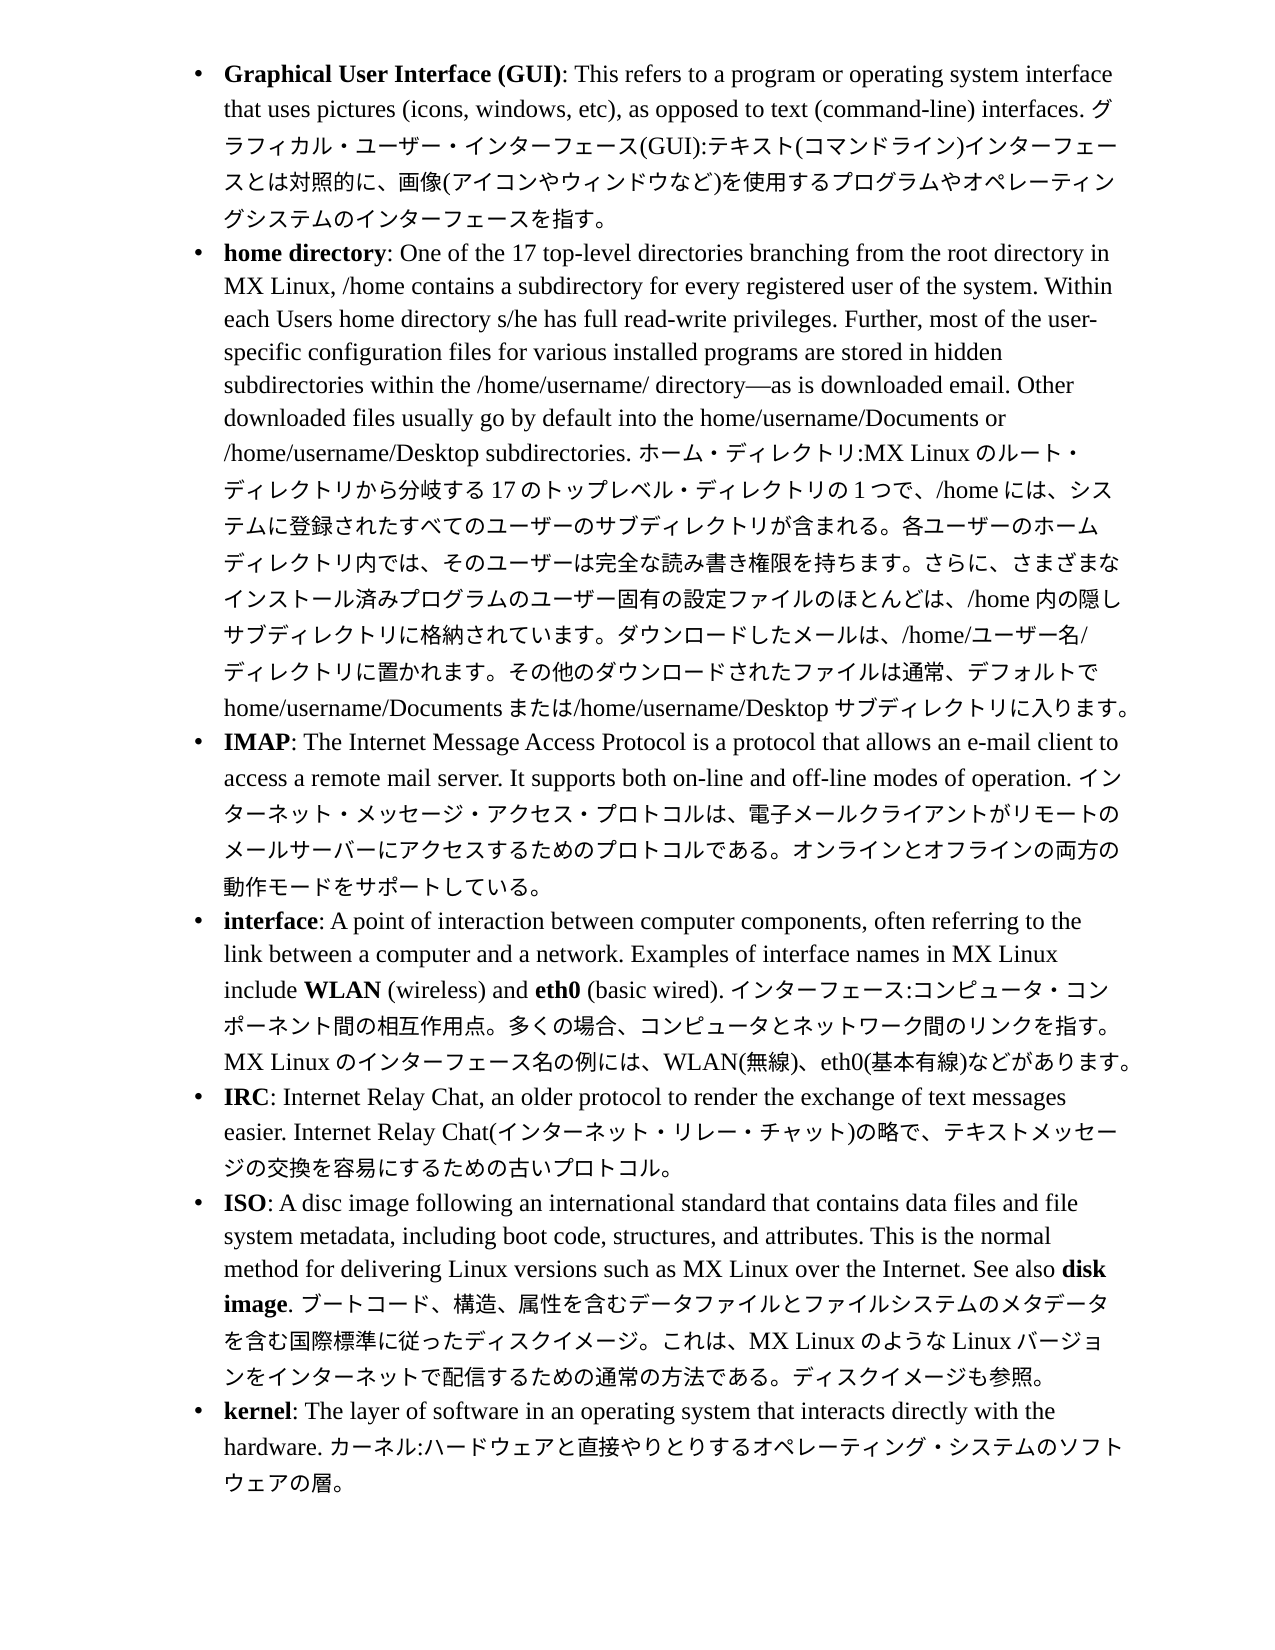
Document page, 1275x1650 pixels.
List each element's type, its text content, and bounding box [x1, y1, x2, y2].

list IRC: Internet Relay Chat, an older protocol to render the exchange of text messages easier. Internet Relay Chat(インターネット・リレー・チャット)の略で、テキストメッセージの交換を容易にするための古いプロトコル。 [194, 1082, 1125, 1183]
list kernel: The layer of software in an operating system that interacts directly with the hardware. カーネル:ハードウェアと直接やりとりするオペレーティング・システムのソフトウェアの層。 [194, 1396, 1125, 1498]
list IMAP: The Internet Message Access Protocol is a protocol that allows an e-mail client to access a remote mail server. It supports both on-line and off-line modes of operation. インターネット・メッセージ・アクセス・プロトコルは、電子メールクライアントがリモートのメールサーバーにアクセスするためのプロトコルである。オンラインとオフラインの両方の動作モードをサポートしている。 [194, 727, 1125, 901]
list home directory: One of the 17 top-level directories branching from the root directory in MX Linux, /home contains a subdirectory for every registered user of the system. Within each Users home directory s/he has full read-write privileges. Further, most of the user-specific configuration files for various installed programs are stored in hidden subdirectories within the /home/username/ directory—as is downloaded email. Other downloaded files usually go by default into the home/username/Documents or /home/username/Desktop subdirectories. ホーム・ディレクトリ:MX Linuxのルート・ディレクトリから分岐する17のトップレベル・ディレクトリの1つで、/homeには、システムに登録されたすべてのユーザーのサブディレクトリが含まれる。各ユーザーのホームディレクトリ内では、そのユーザーは完全な読み書き権限を持ちます。さらに、さまざまなインストール済みプログラムのユーザー固有の設定ファイルのほとんどは、/home内の隠しサブディレクトリに格納されています。ダウンロードしたメールは、/home/ユーザー名/ディレクトリに置かれます。その他のダウンロードされたファイルは通常、デフォルトでhome/username/Documentsまたは/home/username/Desktopサブディレクトリに入ります。 [194, 238, 1125, 723]
list ISO: A disc image following an international standard that contains data files and file system metadata, including boot code, structures, and attributes. This is the normal method for delivering Linux versions such as MX Linux over the Internet. See also disk image. ブートコード、構造、属性を含むデータファイルとファイルシステムのメタデータを含む国際標準に従ったディスクイメージ。これは、MX LinuxのようなLinuxバージョンをインターネットで配信するための通常の方法である。ディスクイメージも参照。 [194, 1188, 1125, 1392]
list Graphical User Interface (GUI): This refers to a program or operating system interface that uses pictures (icons, windows, etc), as opposed to text (command-line) interfaces. グラフィカル・ユーザー・インターフェース(GUI):テキスト(コマンドライン)インターフェースとは対照的に、画像(アイコンやウィンドウなど)を使用するプログラムやオペレーティングシステムのインターフェースを指す。 [194, 59, 1125, 233]
list interface: A point of interaction between computer components, often referring to the link between a computer and a network. Examples of interface names in MX Linux include WLAN (wireless) and eth0 (basic wired). インターフェース:コンピュータ・コンポーネント間の相互作用点。多くの場合、コンピュータとネットワーク間のリンクを指す。MX Linuxのインターフェース名の例には、WLAN(無線)、eth0(基本有線)などがあります。 [194, 906, 1125, 1077]
